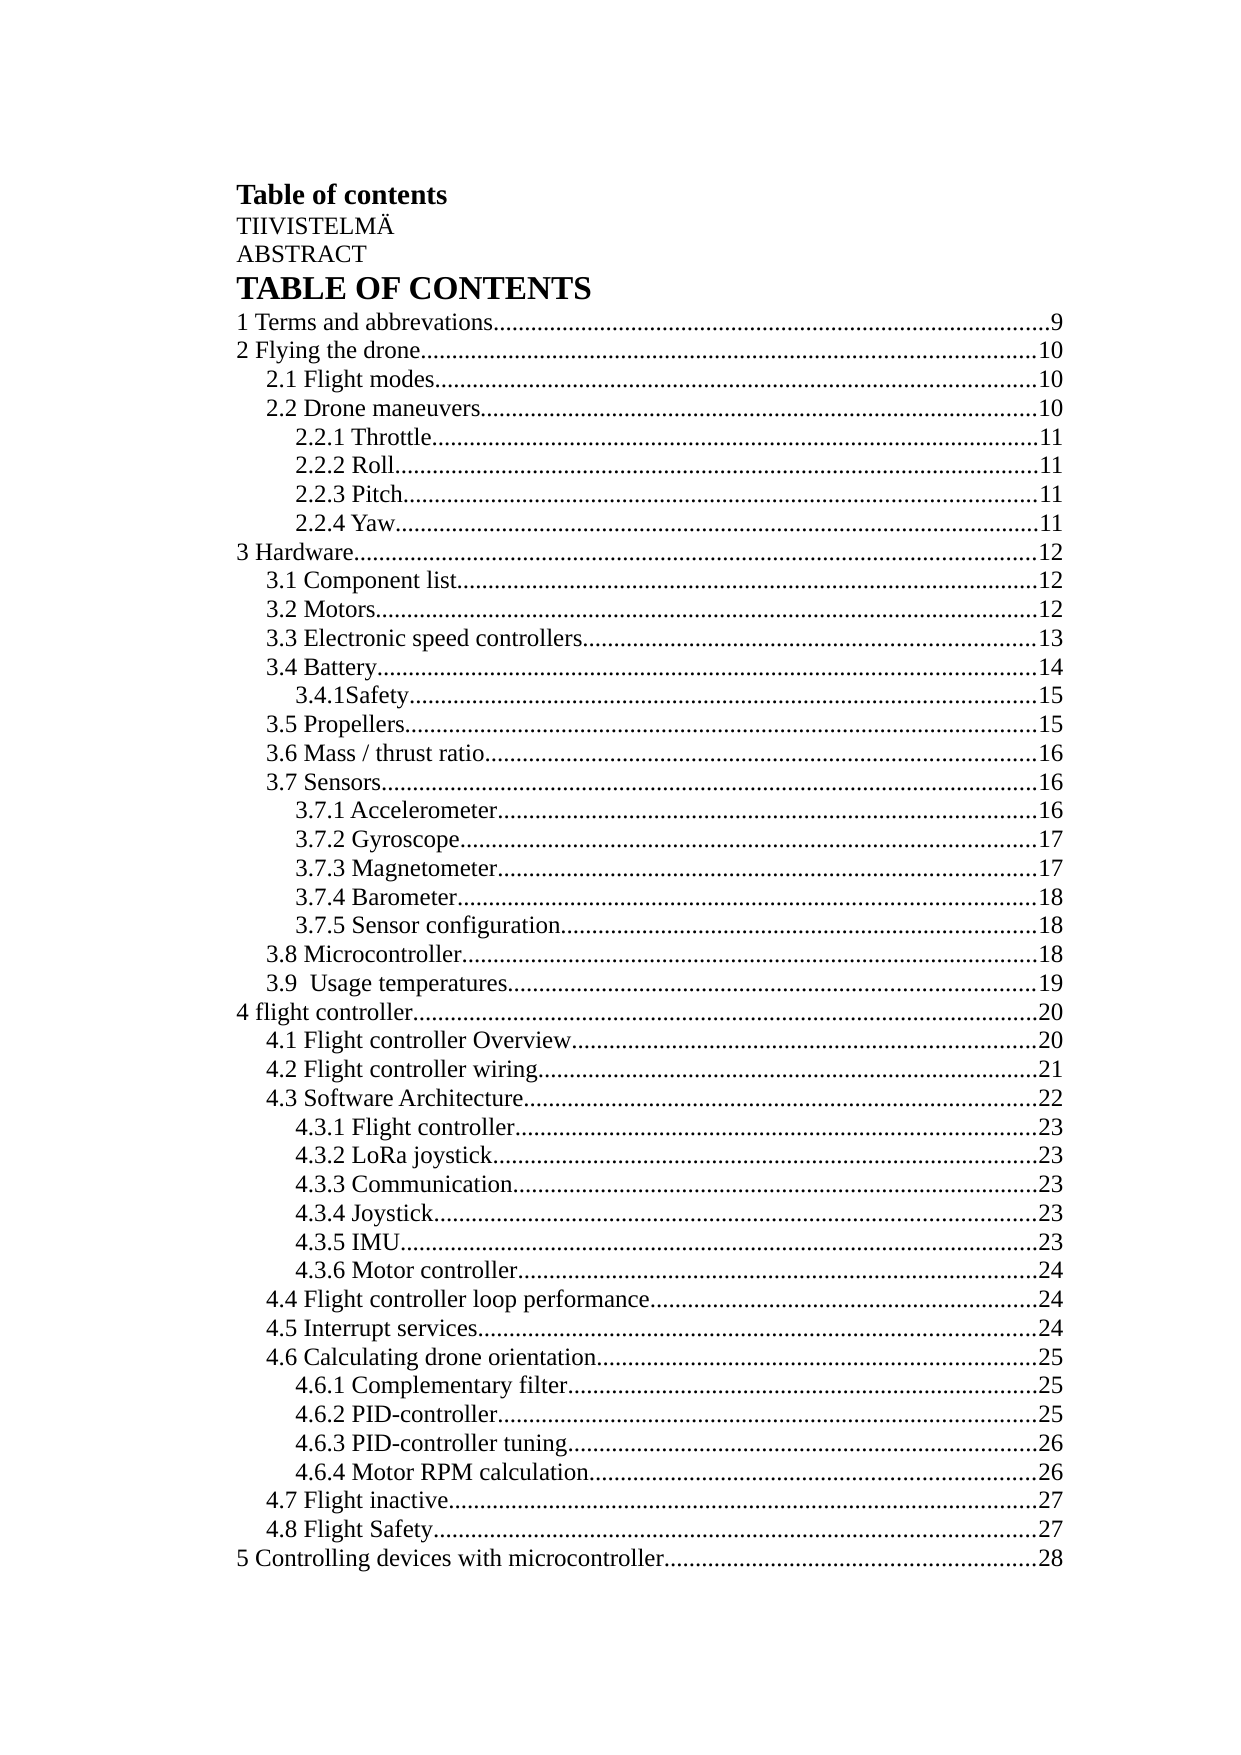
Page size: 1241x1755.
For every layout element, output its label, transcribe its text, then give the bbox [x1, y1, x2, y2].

text 4.1 Flight controller Overview 20 [266, 1025, 1063, 1054]
text 3.7.3 Magnetometer 17 [295, 853, 1063, 882]
text 3.9 Usage temperatures 19 [266, 968, 1063, 997]
text Tiivistelmä [236, 211, 1063, 239]
text Table of contents [236, 177, 1063, 211]
text 4.6.4 Motor RPM calculation 26 [295, 1457, 1063, 1485]
text 4.3.4 Joystick 23 [295, 1198, 1063, 1227]
text 3.7.4 Barometer 18 [295, 882, 1063, 910]
text 2 Flying the drone 10 [236, 335, 1063, 364]
text 4.3.3 Communication 23 [295, 1169, 1063, 1198]
text ABSTRACT [236, 239, 1063, 268]
subtitle Table of contents [236, 268, 1063, 307]
text 4.5 Interrupt services 24 [266, 1313, 1063, 1342]
text 3.7 Sensors 16 [266, 767, 1063, 795]
text 4.7 Flight inactive 27 [266, 1485, 1063, 1514]
text 2.2.4 Yaw 11 [295, 508, 1063, 537]
text 3.6 Mass / thrust ratio 16 [266, 738, 1063, 767]
text 4.6.2 PID-controller 25 [295, 1399, 1063, 1428]
text 4.3.2 LoRa joystick 23 [295, 1140, 1063, 1169]
text 4.6 Calculating drone orientation 25 [266, 1342, 1063, 1370]
text 3.1 Component list 12 [266, 565, 1063, 594]
text 4.2 Flight controller wiring 21 [266, 1054, 1063, 1083]
text 4.4 Flight controller loop performance 24 [266, 1284, 1063, 1313]
text 3.7.1 Accelerometer 16 [295, 795, 1063, 824]
text 3.4 Battery 14 [266, 652, 1063, 680]
text 5 Controlling devices with microcontroller 28 [236, 1543, 1063, 1572]
text 3.3 Electronic speed controllers 13 [266, 623, 1063, 652]
text 2.2.3 Pitch 11 [295, 479, 1063, 508]
text 2.1 Flight modes 10 [266, 364, 1063, 393]
text 3.8 Microcontroller 18 [266, 939, 1063, 968]
text 1 Terms and abbrevations 9 [236, 307, 1063, 335]
text 4.3.1 Flight controller 23 [295, 1112, 1063, 1140]
text 3.7.5 Sensor configuration 18 [295, 910, 1063, 939]
text 3.2 Motors 12 [266, 594, 1063, 623]
text 2.2 Drone maneuvers 10 [266, 393, 1063, 422]
text 4.3.5 IMU 23 [295, 1227, 1063, 1255]
text 4.3 Software Architecture 22 [266, 1083, 1063, 1112]
text 3 Hardware 12 [236, 537, 1063, 565]
text 4.8 Flight Safety 27 [266, 1514, 1063, 1543]
text 3.5 Propellers 15 [266, 709, 1063, 738]
text 4.3.6 Motor controller 24 [295, 1255, 1063, 1284]
text 3.4.1Safety 15 [295, 680, 1063, 709]
text 2.2.2 Roll 11 [295, 450, 1063, 479]
text 2.2.1 Throttle 11 [295, 422, 1063, 450]
text 4.6.3 PID-controller tuning 26 [295, 1428, 1063, 1457]
text 3.7.2 Gyroscope 17 [295, 824, 1063, 853]
text 4.6.1 Complementary filter 25 [295, 1370, 1063, 1399]
text 4 flight controller 20 [236, 997, 1063, 1025]
